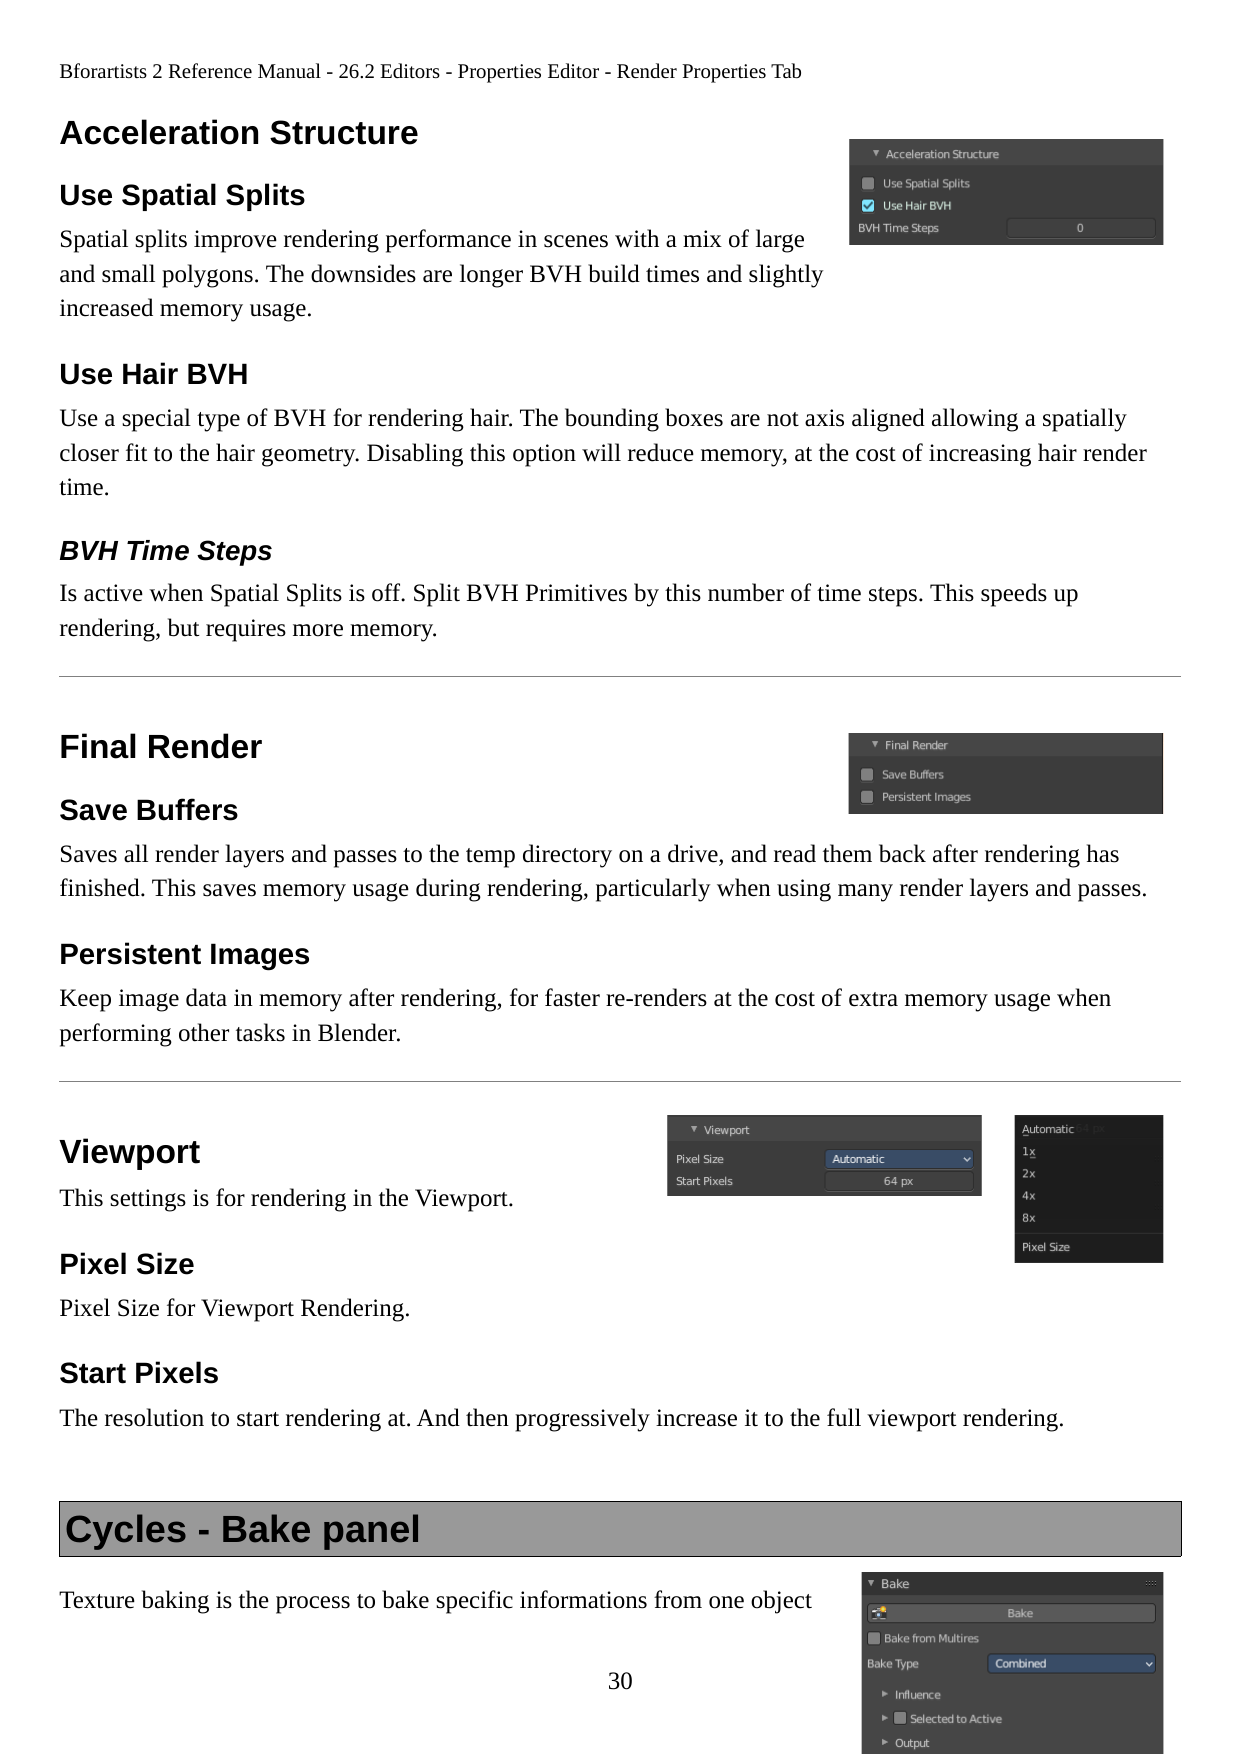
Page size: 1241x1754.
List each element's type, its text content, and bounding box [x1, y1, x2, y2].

table_header Cycles - Bake panel [60, 1502, 1181, 1556]
picture [861, 1572, 1164, 1754]
subtitle [982, 1132, 1014, 1170]
text Spatial splits improve rendering performance in scenes with a mix of large and small polygons. The downsides are longer BVH build times and slightly increased memory usage. [59, 224, 1181, 322]
subtitle Persistent Images [59, 937, 1181, 971]
subtitle Final Render [59, 727, 1181, 766]
text The resolution to start rendering at. And then progressively increase it to the full viewport rendering. [59, 1403, 1181, 1431]
text Texture baking is the process to bake specific informations from one object [59, 1585, 861, 1614]
text Saves all render layers and passes to the temp directory on a drive, and read them back after rendering has finished. This saves memory usage during rendering, particularly when using many render layers and passes. [59, 839, 1181, 902]
subtitle BVH Time Steps [59, 534, 1181, 566]
subtitle Acceleration Structure [59, 113, 1181, 151]
picture [1014, 1115, 1164, 1263]
picture [849, 139, 1164, 245]
text This settings is for rendering in the Viewport. [59, 1183, 1014, 1212]
subtitle Pixel Size [59, 1247, 1181, 1280]
text Pixel Size for Viewport Rendering. [59, 1293, 1181, 1322]
subtitle Use Spatial Splits [59, 178, 849, 212]
subtitle Viewport [59, 1132, 667, 1170]
picture [848, 733, 1164, 814]
subtitle Start Pixels [59, 1356, 1181, 1390]
subtitle [1164, 178, 1181, 212]
subtitle [1164, 1132, 1181, 1170]
subtitle Use Hair BVH [59, 357, 1181, 391]
text Use a special type of BVH for rendering hair. The bounding boxes are not axis aligned allowing a spatially closer fit to the hair geometry. Disabling this option will reduce memory, at the cost of increasing hair render time. [59, 403, 1181, 501]
picture [667, 1115, 982, 1196]
subtitle Save Buffers [59, 793, 1181, 826]
text Keep image data in memory after rendering, for faster re-renders at the cost of extra memory usage when performing other tasks in Blender. [59, 983, 1181, 1046]
text Is active when Spatial Splits is off. Split BVH Primitives by this number of time steps. This speeds up rendering, but requires more memory. [59, 578, 1181, 642]
